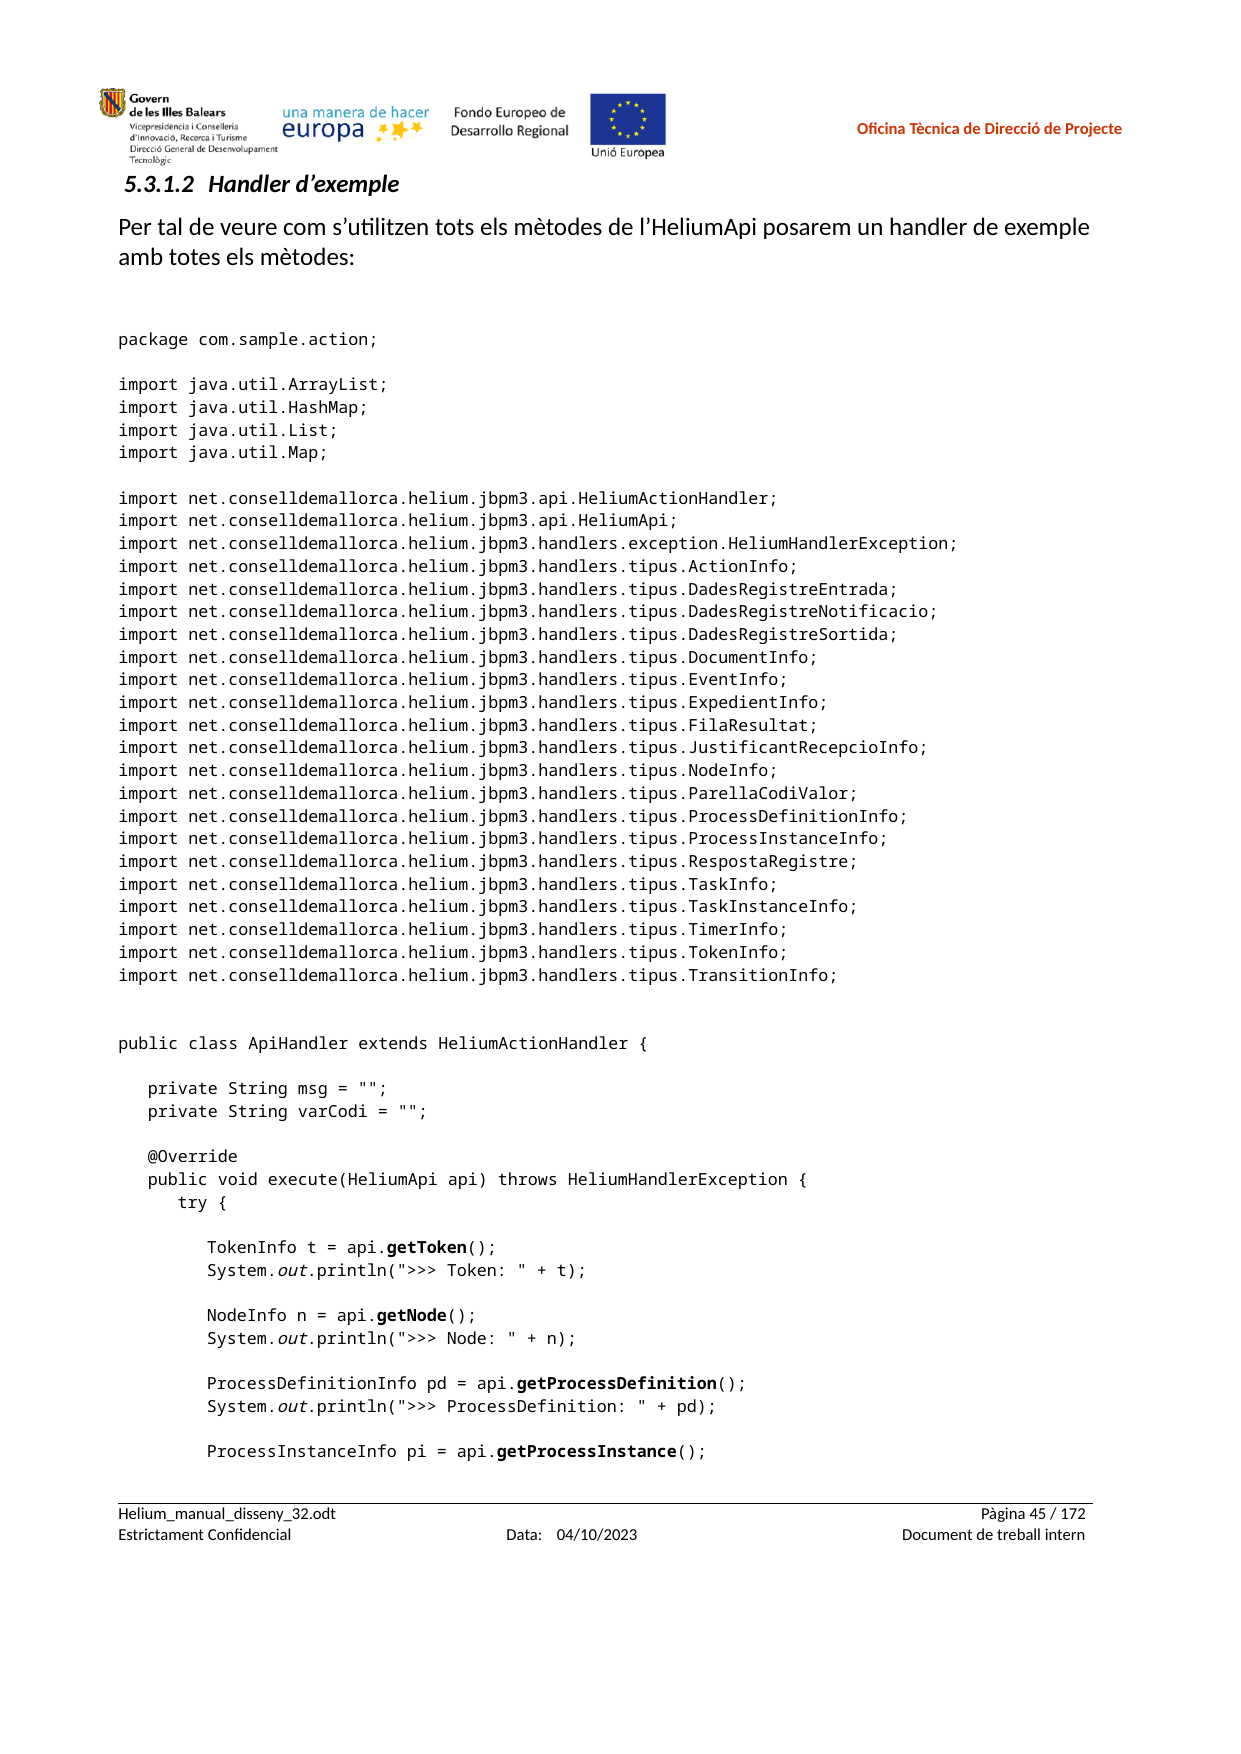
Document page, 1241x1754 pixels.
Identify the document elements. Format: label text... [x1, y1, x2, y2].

text ProcessDefinitionInfo pd = api.getProcessDefinition(); [118, 1372, 1122, 1394]
text TokenInfo t = api.getToken(); [118, 1236, 1122, 1258]
text import net.conselldemallorca.helium.jbpm3.handlers.tipus.ProcessDefinitionInfo; [118, 804, 1122, 827]
text import net.conselldemallorca.helium.jbpm3.handlers.tipus.TokenInfo; [118, 940, 1122, 963]
text import net.conselldemallorca.helium.jbpm3.handlers.tipus.NodeInfo; [118, 759, 1122, 781]
text import net.conselldemallorca.helium.jbpm3.handlers.tipus.DadesRegistreEntrada; [118, 577, 1122, 600]
text import net.conselldemallorca.helium.jbpm3.api.HeliumApi; [118, 509, 1122, 532]
text import net.conselldemallorca.helium.jbpm3.handlers.tipus.EventInfo; [118, 668, 1122, 691]
text ProcessInstanceInfo pi = api.getProcessInstance(); [118, 1440, 1122, 1463]
text System.out.println(">>> Token: " + t); [118, 1258, 1122, 1281]
text import net.conselldemallorca.helium.jbpm3.handlers.tipus.DadesRegistreSortida; [118, 622, 1122, 645]
text private String varCodi = ""; [118, 1099, 1122, 1122]
text import net.conselldemallorca.helium.jbpm3.handlers.tipus.TimerInfo; [118, 918, 1122, 940]
text import net.conselldemallorca.helium.jbpm3.handlers.tipus.ActionInfo; [118, 554, 1122, 577]
text System.out.println(">>> ProcessDefinition: " + pd); [118, 1394, 1122, 1417]
text import net.conselldemallorca.helium.jbpm3.handlers.tipus.FilaResultat; [118, 713, 1122, 736]
text import net.conselldemallorca.helium.jbpm3.handlers.exception.HeliumHandlerException; [118, 532, 1122, 554]
text public void execute(HeliumApi api) throws HeliumHandlerException { [118, 1167, 1122, 1190]
text import java.util.List; [118, 418, 1122, 441]
text package com.sample.action; [118, 327, 1122, 350]
text import net.conselldemallorca.helium.jbpm3.handlers.tipus.JustificantRecepcioInfo; [118, 736, 1122, 759]
text @Override [118, 1145, 1122, 1167]
text import net.conselldemallorca.helium.jbpm3.api.HeliumActionHandler; [118, 486, 1122, 509]
picture [99, 87, 668, 166]
text private String msg = ""; [118, 1077, 1122, 1099]
text import net.conselldemallorca.helium.jbpm3.handlers.tipus.TaskInstanceInfo; [118, 895, 1122, 918]
text import java.util.ArrayList; [118, 373, 1122, 395]
text System.out.println(">>> Node: " + n); [118, 1326, 1122, 1349]
text import net.conselldemallorca.helium.jbpm3.handlers.tipus.TransitionInfo; [118, 963, 1122, 986]
subtitle Handler d’exemple [118, 168, 1122, 198]
text import net.conselldemallorca.helium.jbpm3.handlers.tipus.RespostaRegistre; [118, 849, 1122, 872]
text public class ApiHandler extends HeliumActionHandler { [118, 1031, 1122, 1054]
text try { [118, 1190, 1122, 1213]
text import net.conselldemallorca.helium.jbpm3.handlers.tipus.DadesRegistreNotificacio; [118, 600, 1122, 622]
text NodeInfo n = api.getNode(); [118, 1304, 1122, 1326]
text import net.conselldemallorca.helium.jbpm3.handlers.tipus.TaskInfo; [118, 872, 1122, 895]
text import java.util.HashMap; [118, 395, 1122, 418]
text import net.conselldemallorca.helium.jbpm3.handlers.tipus.ProcessInstanceInfo; [118, 827, 1122, 849]
text import net.conselldemallorca.helium.jbpm3.handlers.tipus.ParellaCodiValor; [118, 781, 1122, 804]
text import net.conselldemallorca.helium.jbpm3.handlers.tipus.ExpedientInfo; [118, 691, 1122, 713]
text import java.util.Map; [118, 441, 1122, 463]
text import net.conselldemallorca.helium.jbpm3.handlers.tipus.DocumentInfo; [118, 645, 1122, 668]
text Per tal de veure com s’utilitzen tots els mètodes de l’HeliumApi posarem un handler de exemple amb totes els mètodes: [118, 211, 1122, 272]
